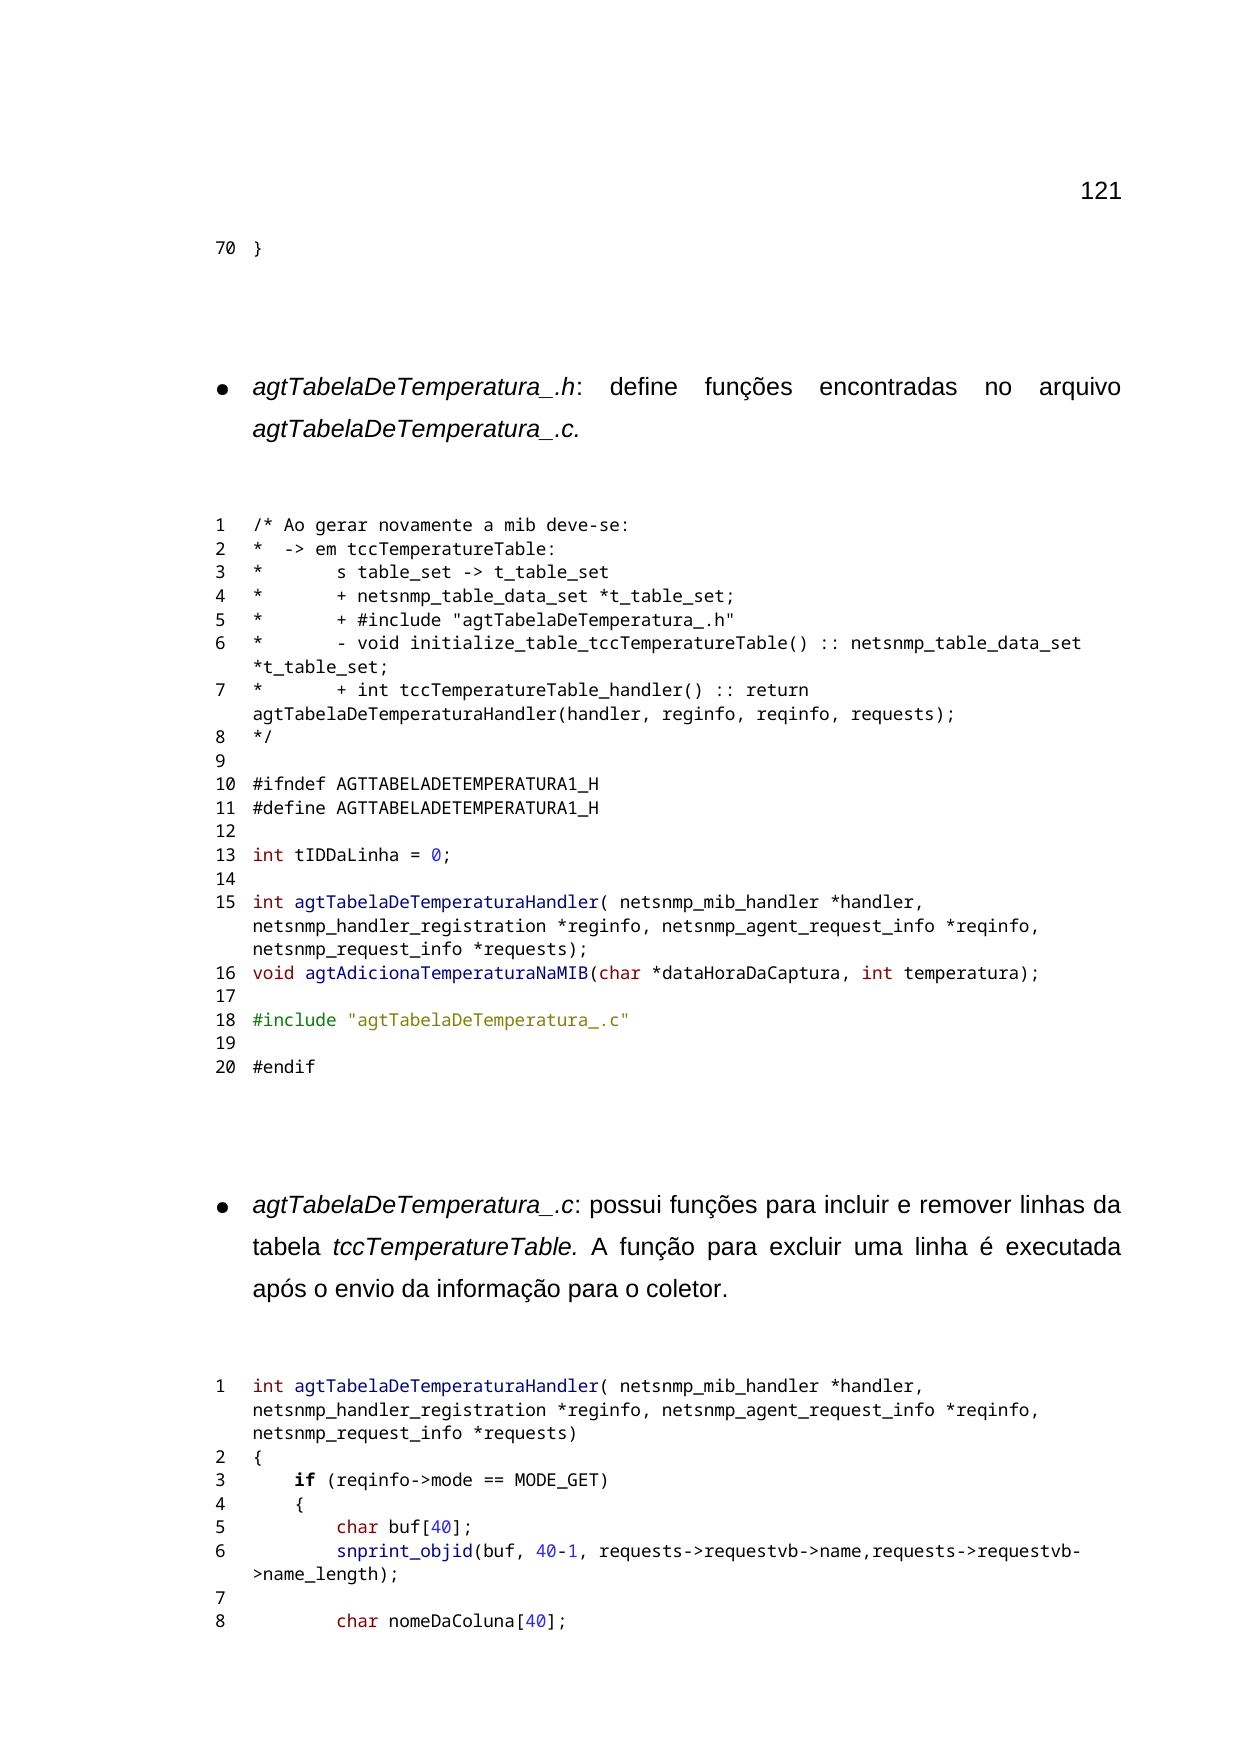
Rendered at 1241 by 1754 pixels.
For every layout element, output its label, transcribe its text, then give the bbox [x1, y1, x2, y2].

list char nomeDaColuna[40]; [215, 1609, 1122, 1633]
list int agtTabelaDeTemperaturaHandler( netsnmp_mib_handler *handler, netsnmp_handler_registration *reginfo, netsnmp_agent_request_info *reqinfo, netsnmp_request_info *requests); [215, 890, 1122, 961]
list * + #include "agtTabelaDeTemperatura_.h" [215, 607, 1122, 631]
list } [215, 236, 1122, 260]
list if (reqinfo->mode == MODE_GET) [215, 1468, 1122, 1492]
list int tIDDaLinha = 0; [215, 843, 1122, 866]
list #ifndef AGTTABELADETEMPERATURA1_H [215, 772, 1122, 796]
list agtTabelaDeTemperatura_.c: possui funções para incluir e remover linhas da tabela tccTemperatureTable. A função para excluir uma linha é executada após o envio da informação para o coletor. [215, 1191, 1122, 1303]
list char buf[40]; [215, 1515, 1122, 1539]
list * -> em tccTemperatureTable: [215, 537, 1122, 560]
list { [215, 1492, 1122, 1515]
list snprint_objid(buf, 40-1, requests->requestvb->name,requests->requestvb->name_length); [215, 1539, 1122, 1586]
list * s table_set -> t_table_set [215, 560, 1122, 584]
list * - void initialize_table_tccTemperatureTable() :: netsnmp_table_data_set *t_table_set; [215, 631, 1122, 678]
list /* Ao gerar novamente a mib deve-se: [215, 513, 1122, 537]
list * + int tccTemperatureTable_handler() :: return agtTabelaDeTemperaturaHandler(handler, reginfo, reqinfo, requests); [215, 678, 1122, 725]
list agtTabelaDeTemperatura_.h: define funções encontradas no arquivo agtTabelaDeTemperatura_.c. [215, 372, 1122, 442]
list */ [215, 725, 1122, 749]
list void agtAdicionaTemperaturaNaMIB(char *dataHoraDaCaptura, int temperatura); [215, 961, 1122, 984]
list #endif [215, 1055, 1122, 1078]
list int agtTabelaDeTemperaturaHandler( netsnmp_mib_handler *handler, netsnmp_handler_registration *reginfo, netsnmp_agent_request_info *reqinfo, netsnmp_request_info *requests) [215, 1374, 1122, 1444]
list * + netsnmp_table_data_set *t_table_set; [215, 584, 1122, 607]
list #define AGTTABELADETEMPERATURA1_H [215, 796, 1122, 819]
list { [215, 1444, 1122, 1468]
list #include "agtTabelaDeTemperatura_.c" [215, 1008, 1122, 1031]
